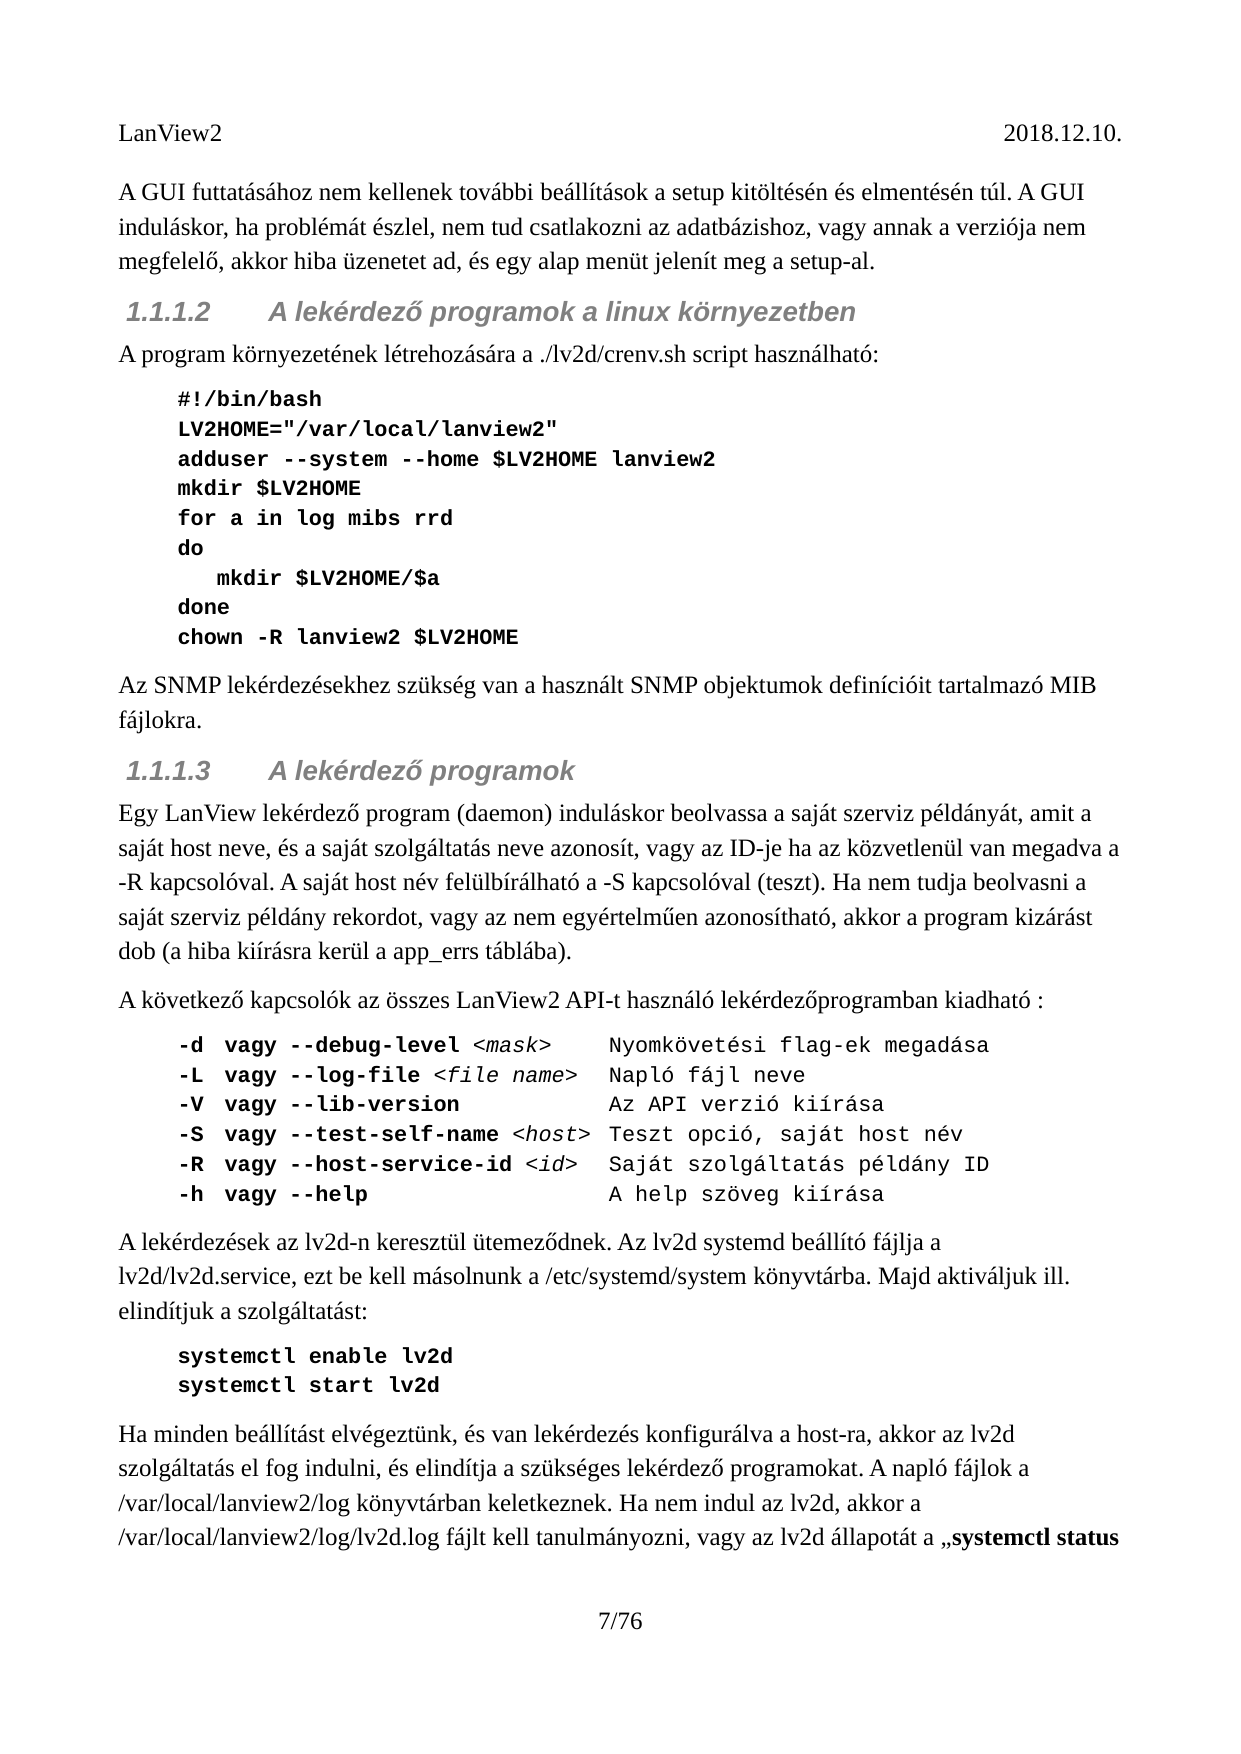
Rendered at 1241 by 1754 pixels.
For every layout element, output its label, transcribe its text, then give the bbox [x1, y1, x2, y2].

text Ha minden beállítást elvégeztünk, és van lekérdezés konfigurálva a host-ra, akkor az lv2d szolgáltatás el fog indulni, és elindítja a szükséges lekérdező programokat. A napló fájlok a /var/local/lanview2/log könyvtárban keletkeznek. Ha nem indul az lv2d, akkor a /var/local/lanview2/log/lv2d.log fájlt kell tanulmányozni, vagy az lv2d állapotát a „systemctl status [118, 1419, 1122, 1551]
text A lekérdezések az lv2d-n keresztül ütemeződnek. Az lv2d systemd beállító fájlja a lv2d/lv2d.service, ezt be kell másolnunk a /etc/systemd/system könyvtárba. Majd aktiváljuk ill. elindítjuk a szolgáltatást: [118, 1227, 1122, 1325]
text -d vagy --debug-level <mask> Nyomkövetési flag-ek megadása -L vagy --log-file <file name> Napló fájl neve -V vagy --lib-version Az API verzió kiírása -S vagy --test-self-name <host> Teszt opció, saját host név -R vagy --host-service-id <id> Saját szolgáltatás példány ID -h vagy --help A help szöveg kiírása [177, 1034, 1122, 1207]
text A következő kapcsolók az összes LanView2 API-t használó lekérdezőprogramban kiadható : [118, 985, 1122, 1014]
subtitle A lekérdező programok [118, 754, 1122, 786]
text A GUI futtatásához nem kellenek további beállítások a setup kitöltésén és elmentésén túl. A GUI induláskor, ha problémát észlel, nem tud csatlakozni az adatbázishoz, vagy annak a verziója nem megfelelő, akkor hiba üzenetet ad, és egy alap menüt jelenít meg a setup-al. [118, 177, 1122, 275]
text Egy LanView lekérdező program (daemon) induláskor beolvassa a saját szerviz példányát, amit a saját host neve, és a saját szolgáltatás neve azonosít, vagy az ID-je ha az közvetlenül van megadva a -R kapcsolóval. A saját host név felülbírálható a -S kapcsolóval (teszt). Ha nem tudja beolvasni a saját szerviz példány rekordot, vagy az nem egyértelműen azonosítható, akkor a program kizárást dob (a hiba kiírásra kerül a app_errs táblába). [118, 798, 1122, 965]
text Az SNMP lekérdezésekhez szükség van a használt SNMP objektumok definícióit tartalmazó MIB fájlokra. [118, 670, 1122, 733]
text A program környezetének létrehozására a ./lv2d/crenv.sh script használható: [118, 339, 1122, 368]
text #!/bin/bash LV2HOME="/var/local/lanview2" adduser --system --home $LV2HOME lanview2 mkdir $LV2HOME for a in log mibs rrd do mkdir $LV2HOME/$a done chown -R lanview2 $LV2HOME [177, 388, 1122, 651]
text systemctl enable lv2d systemctl start lv2d [177, 1345, 1122, 1399]
subtitle A lekérdező programok a linux környezetben [118, 295, 1122, 327]
